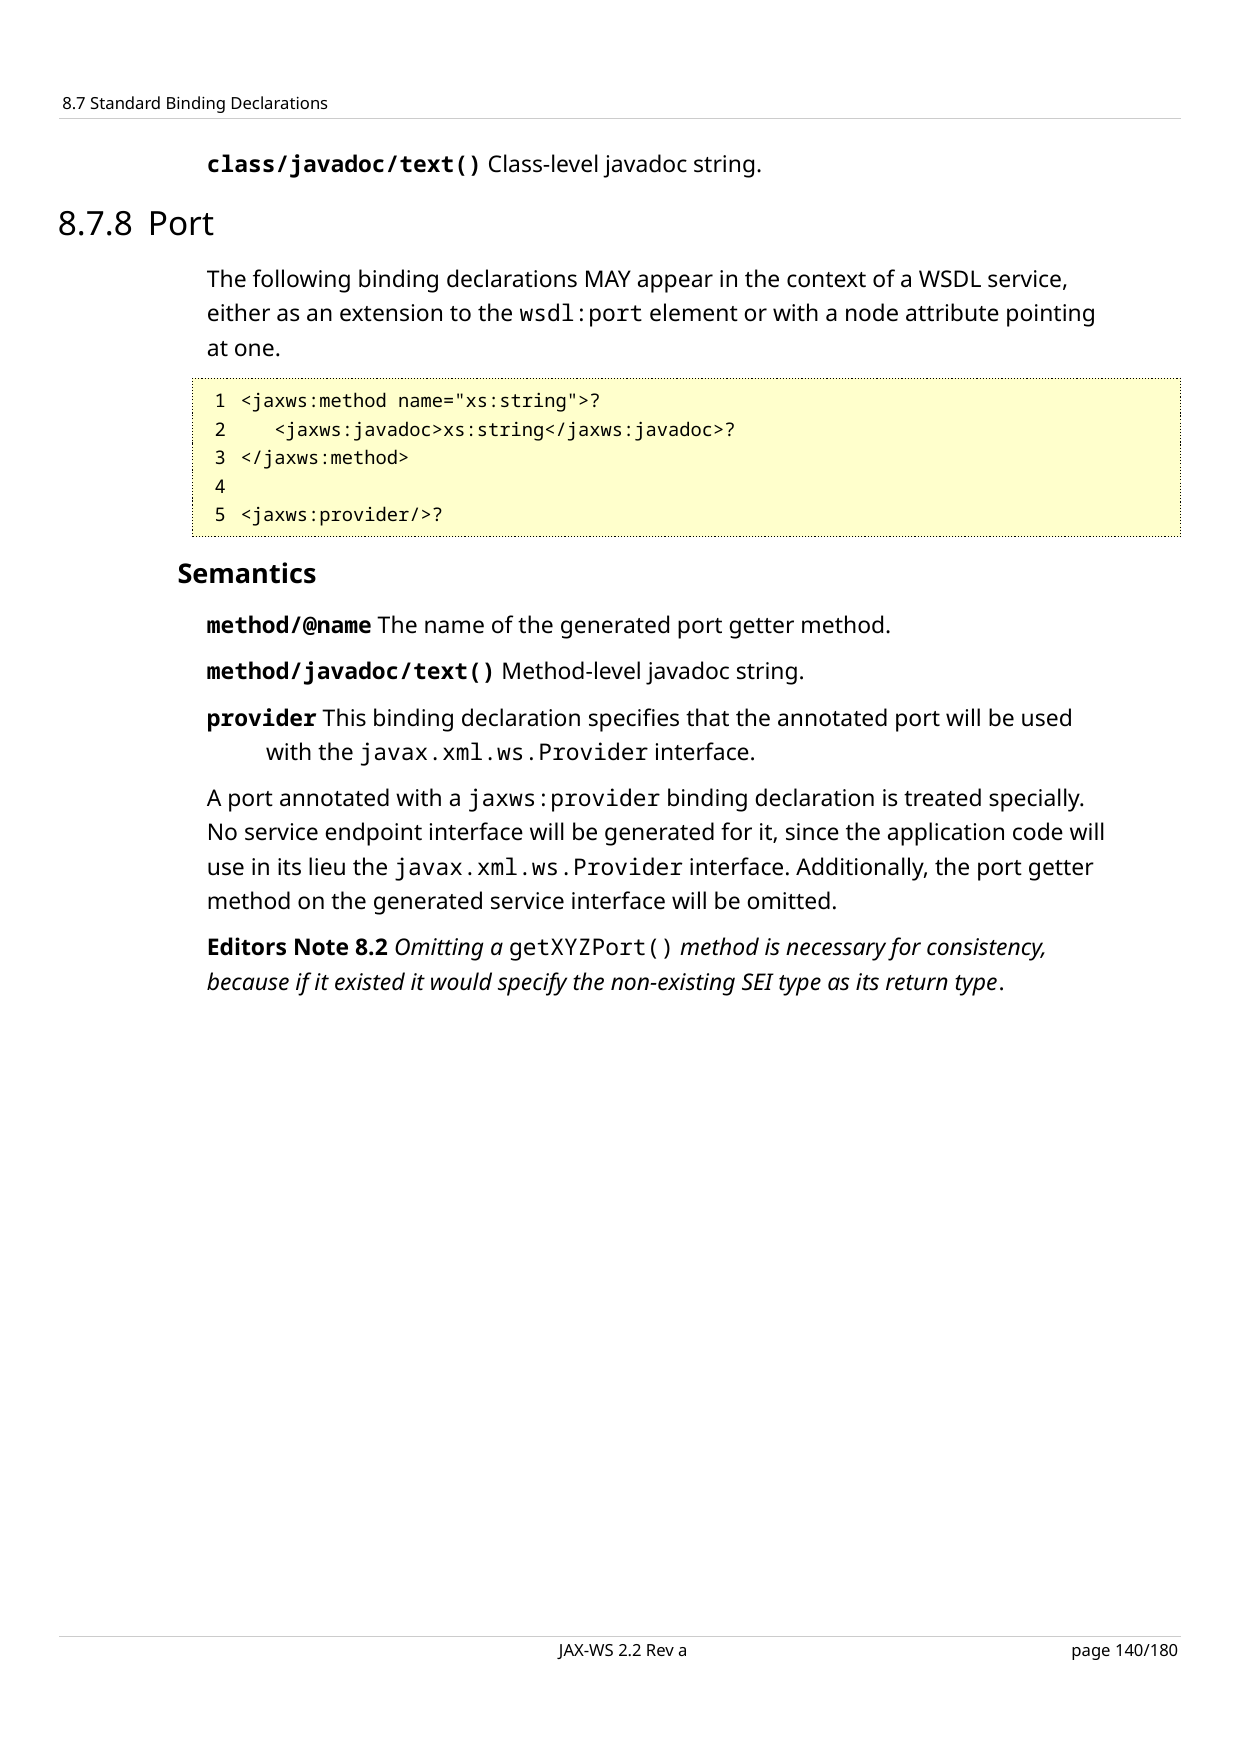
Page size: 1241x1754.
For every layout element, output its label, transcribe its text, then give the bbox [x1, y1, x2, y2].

text class/javadoc/text() Class-level javadoc string. [207, 147, 1122, 179]
text Semantics [177, 554, 1181, 591]
text The following binding declarations MAY appear in the context of a WSDL service, either as an extension to the wsdl:port element or with a node attribute pointing at one. [207, 263, 1122, 363]
list <jaxws:javadoc>xs:string</jaxws:javadoc>? [192, 406, 1181, 434]
list <jaxws:method name="xs:string">? [192, 378, 1181, 406]
list </jaxws:method> [192, 434, 1181, 463]
subtitle Port [133, 199, 1181, 245]
list <jaxws:provider/>? [192, 491, 1181, 537]
text Editors Note 8.2 Omitting a getXYZPort() method is necessary for consistency, because if it existed it would specify the non-existing SEI type as its return type. [207, 931, 1122, 997]
text A port annotated with a jaxws:provider binding declaration is treated specially. No service endpoint interface will be generated for it, since the application code will use in its lieu the javax.xml.ws.Provider interface. Additionally, the port getter method on the generated service interface will be omitted. [207, 782, 1122, 916]
text method/javadoc/text() Method-level javadoc string. [207, 655, 1122, 687]
text method/@name The name of the generated port getter method. [207, 609, 1122, 640]
text provider This binding declaration specifies that the annotated port will be used with the javax.xml.ws.Provider interface. [207, 701, 1122, 767]
